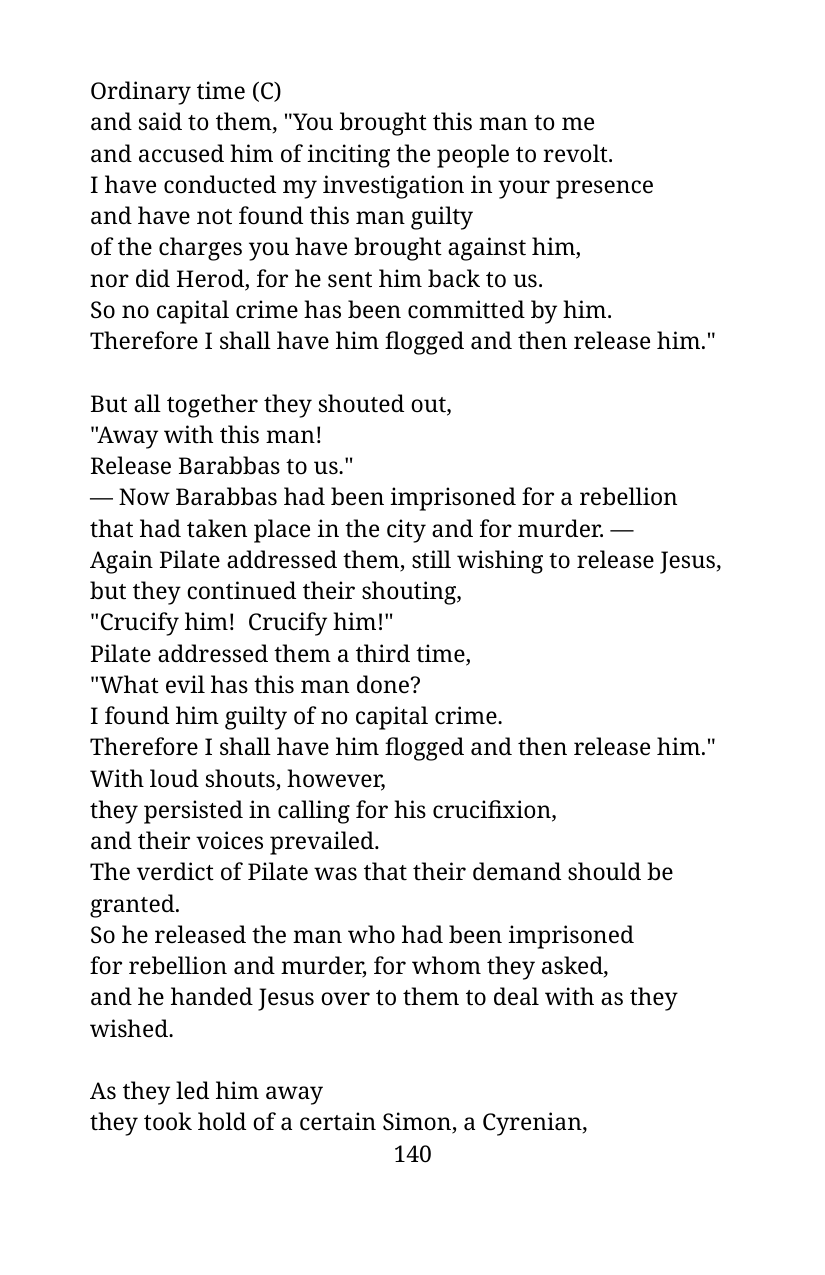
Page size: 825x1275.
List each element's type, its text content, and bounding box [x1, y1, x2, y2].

text and said to them, "You brought this man to me and accused him of inciting the people to revolt. I have conducted my investigation in your presence and have not found this man guilty of the charges you have brought against him, nor did Herod, for he sent him back to us. So no capital crime has been committed by him. Therefore I shall have him flogged and then release him." But all together they shouted out, "Away with this man! Release Barabbas to us." — Now Barabbas had been imprisoned for a rebellion that had taken place in the city and for murder. — Again Pilate addressed them, still wishing to release Jesus, but they continued their shouting, "Crucify him! Crucify him!" Pilate addressed them a third time, "What evil has this man done? I found him guilty of no capital crime. Therefore I shall have him flogged and then release him." With loud shouts, however, they persisted in calling for his crucifixion, and their voices prevailed. The verdict of Pilate was that their demand should be granted. So he released the man who had been imprisoned for rebellion and murder, for whom they asked, and he handed Jesus over to them to deal with as they wished. As they led him away they took hold of a certain Simon, a Cyrenian, [90, 106, 735, 1137]
